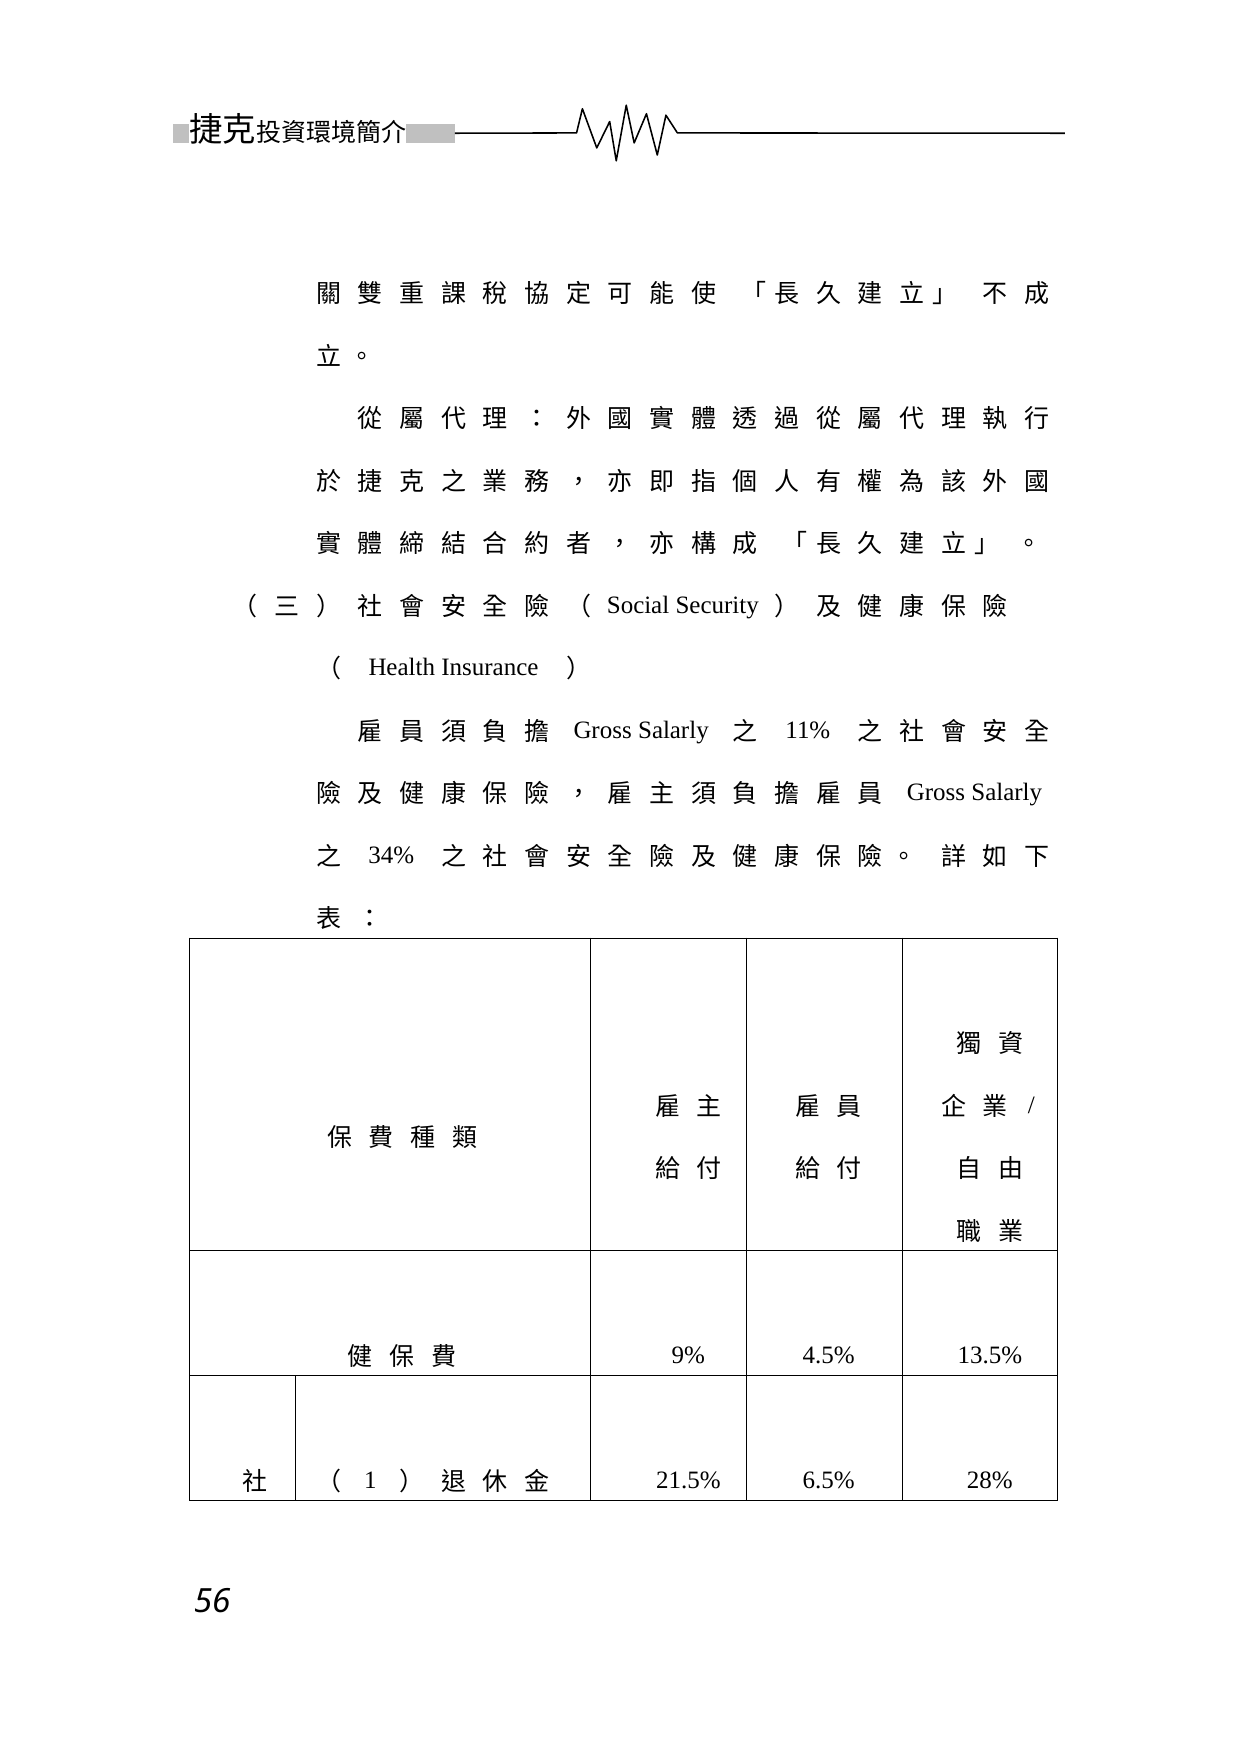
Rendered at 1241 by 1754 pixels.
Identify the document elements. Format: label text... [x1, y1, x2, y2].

table_cell 28% [903, 1376, 1057, 1500]
table_header 獨資企業/ 自由職業 [903, 939, 1057, 1250]
table_cell 13.5% [903, 1251, 1057, 1375]
table_header 雇員給付 [747, 939, 902, 1250]
table_cell （1）退休金 [296, 1376, 590, 1500]
table_cell 社 [190, 1376, 295, 1500]
text 關雙重課稅協定可能使「長久建立」不成立。 [281, 250, 1058, 375]
table_header 保費種類 [190, 939, 590, 1250]
text （三）社會安全險（Social Security）及健康保險（Health Insurance） [207, 563, 1058, 688]
text 雇員須負擔Gross Salarly之11%之社會安全險及健康保險，雇主須負擔雇員Gross Salarly之34%之社會安全險及健康保險。詳如下表： [281, 688, 1058, 938]
table_cell 健保費 [190, 1251, 590, 1375]
table_header 雇主給付 [591, 939, 746, 1250]
table_cell 4.5% [747, 1251, 902, 1375]
table_cell 9% [591, 1251, 746, 1375]
text 從屬代理：外國實體透過從屬代理執行於捷克之業務，亦即指個人有權為該外國實體締結合約者，亦構成「長久建立」。 [281, 375, 1058, 563]
table_cell 6.5% [747, 1376, 902, 1500]
table_cell 21.5% [591, 1376, 746, 1500]
